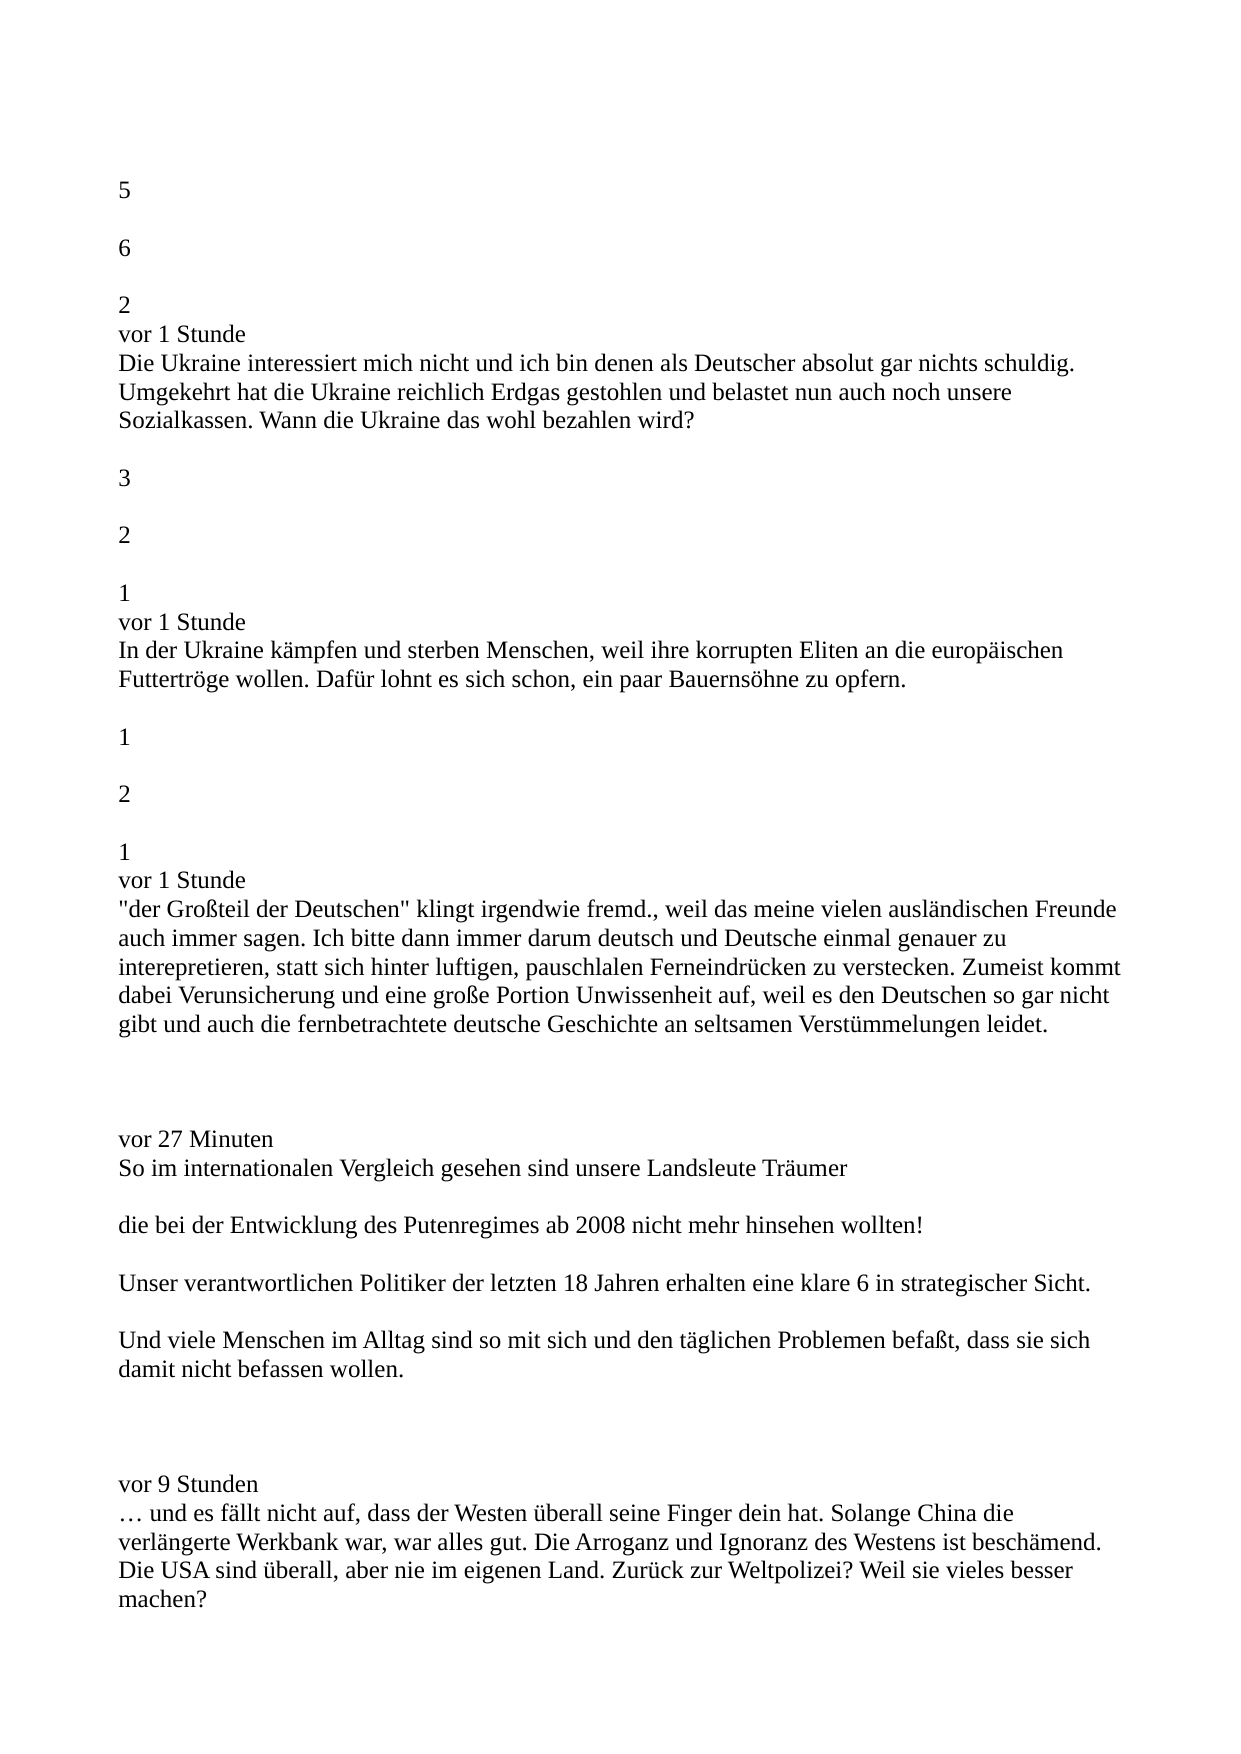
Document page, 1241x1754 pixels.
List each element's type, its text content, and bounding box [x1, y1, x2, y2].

text "der Großteil der Deutschen" klingt irgendwie fremd., weil das meine vielen ausländischen Freunde auch immer sagen. Ich bitte dann immer darum deutsch und Deutsche einmal genauer zu interepretieren, statt sich hinter luftigen, pauschlalen Ferneindrücken zu verstecken. Zumeist kommt dabei Verunsicherung und eine große Portion Unwissenheit auf, weil es den Deutschen so gar nicht gibt und auch die fernbetrachtete deutsche Geschichte an seltsamen Verstümmelungen leidet. [118, 894, 1122, 1038]
text 1 [118, 837, 1122, 866]
text In der Ukraine kämpfen und sterben Menschen, weil ihre korrupten Eliten an die europäischen Futtertröge wollen. Dafür lohnt es sich schon, ein paar Bauernsöhne zu opfern. [118, 636, 1122, 693]
text vor 9 Stunden [118, 1469, 1122, 1498]
text 1 [118, 578, 1122, 607]
text vor 1 Stunde [118, 607, 1122, 636]
text die bei der Entwicklung des Putenregimes ab 2008 nicht mehr hinsehen wollten! [118, 1211, 1122, 1239]
text … und es fällt nicht auf, dass der Westen überall seine Finger dein hat. Solange China die verlängerte Werkbank war, war alles gut. Die Arroganz und Ignoranz des Westens ist beschämend. Die USA sind überall, aber nie im eigenen Land. Zurück zur Weltpolizei? Weil sie vieles besser machen? [118, 1498, 1122, 1613]
text Und viele Menschen im Alltag sind so mit sich und den täglichen Problemen befaßt, dass sie sich damit nicht befassen wollen. [118, 1326, 1122, 1383]
text vor 27 Minuten [118, 1124, 1122, 1153]
text 2 [118, 521, 1122, 549]
text So im internationalen Vergleich gesehen sind unsere Landsleute Träumer [118, 1153, 1122, 1182]
text Die Ukraine interessiert mich nicht und ich bin denen als Deutscher absolut gar nichts schuldig. Umgekehrt hat die Ukraine reichlich Erdgas gestohlen und belastet nun auch noch unsere Sozialkassen. Wann die Ukraine das wohl bezahlen wird? [118, 348, 1122, 434]
text 5 [118, 176, 1122, 204]
text vor 1 Stunde [118, 866, 1122, 894]
text vor 1 Stunde [118, 319, 1122, 348]
text 2 [118, 291, 1122, 319]
text 3 [118, 463, 1122, 492]
text 6 [118, 233, 1122, 262]
text Unser verantwortlichen Politiker der letzten 18 Jahren erhalten eine klare 6 in strategischer Sicht. [118, 1268, 1122, 1297]
text 1 [118, 722, 1122, 751]
text 2 [118, 779, 1122, 808]
